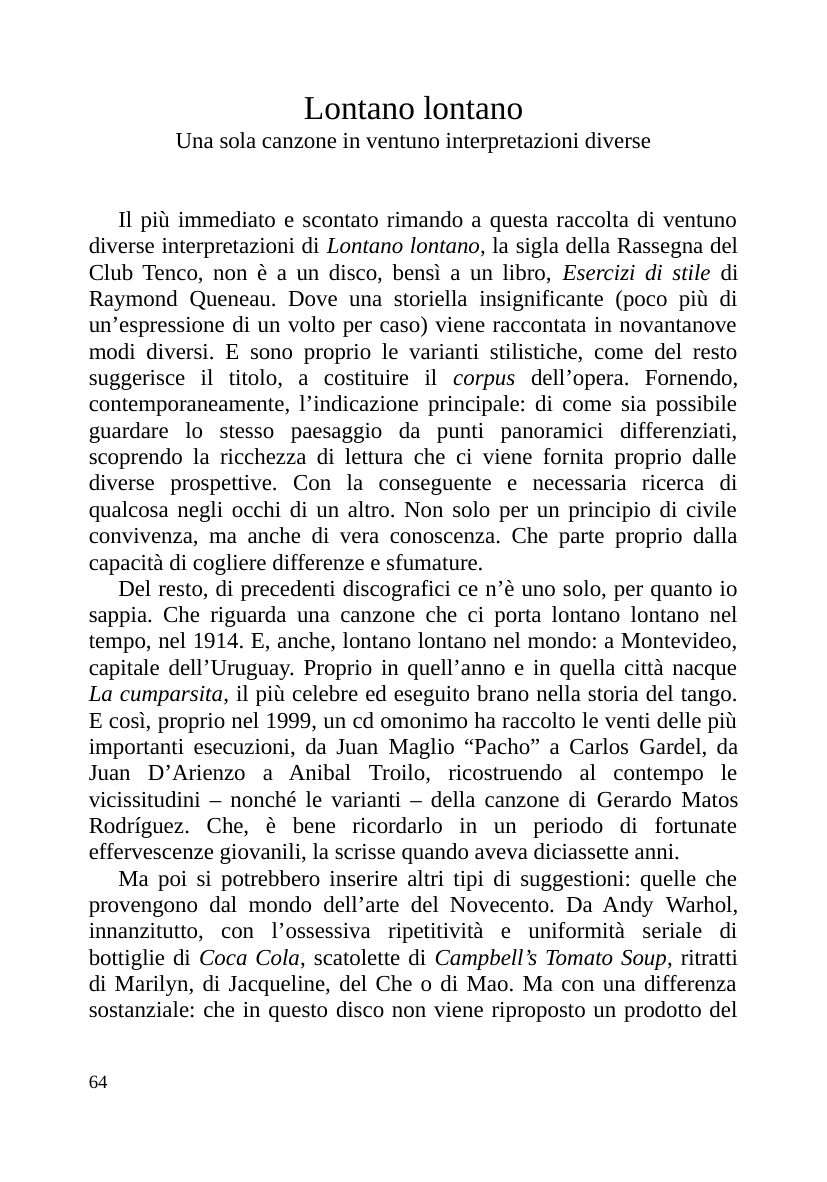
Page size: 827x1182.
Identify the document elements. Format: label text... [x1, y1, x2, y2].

text Ma poi si potrebbero inserire altri tipi di suggestioni: quelle che provengono dal mondo dell’arte del Novecento. Da Andy Warhol, innanzitutto, con l’ossessiva ripetitività e uniformità seriale di bottiglie di Coca Cola, scatolette di Campbell’s Tomato Soup, ritratti di Marilyn, di Jacqueline, del Che o di Mao. Ma con una differenza sostanziale: che in questo disco non viene riproposto un prodotto del [88, 865, 738, 1023]
subtitle Lontano lontano [88, 88, 738, 127]
text Il più immediato e scontato rimando a questa raccolta di ventuno diverse interpretazioni di Lontano lontano, la sigla della Rassegna del Club Tenco, non è a un disco, bensì a un libro, Esercizi di stile di Raymond Queneau. Dove una storiella insignificante (poco più di un’espressione di un volto per caso) viene raccontata in novantanove modi diversi. E sono proprio le varianti stilistiche, come del resto suggerisce il titolo, a costituire il corpus dell’opera. Fornendo, contemporaneamente, l’indicazione principale: di come sia possibile guardare lo stesso paesaggio da punti panoramici differenziati, scoprendo la ricchezza di lettura che ci viene fornita proprio dalle diverse prospettive. Con la conseguente e necessaria ricerca di qualcosa negli occhi di un altro. Non solo per un principio di civile convivenza, ma anche di vera conoscenza. Che parte proprio dalla capacità di cogliere differenze e sfumature. [88, 206, 738, 575]
subtitle Una sola canzone in ventuno interpretazioni diverse [88, 127, 738, 153]
text Del resto, di precedenti discografici ce n’è uno solo, per quanto io sappia. Che riguarda una canzone che ci porta lontano lontano nel tempo, nel 1914. E, anche, lontano lontano nel mondo: a Montevideo, capitale dell’Uruguay. Proprio in quell’anno e in quella città nacque La cumparsita, il più celebre ed eseguito brano nella storia del tango. E così, proprio nel 1999, un cd omonimo ha raccolto le venti delle più importanti esecuzioni, da Juan Maglio “Pacho” a Carlos Gardel, da Juan D’Arienzo a Anibal Troilo, ricostruendo al contempo le vicissitudini – nonché le varianti – della canzone di Gerardo Matos Rodríguez. Che, è bene ricordarlo in un periodo di fortunate effervescenze giovanili, la scrisse quando aveva diciassette anni. [88, 575, 738, 865]
